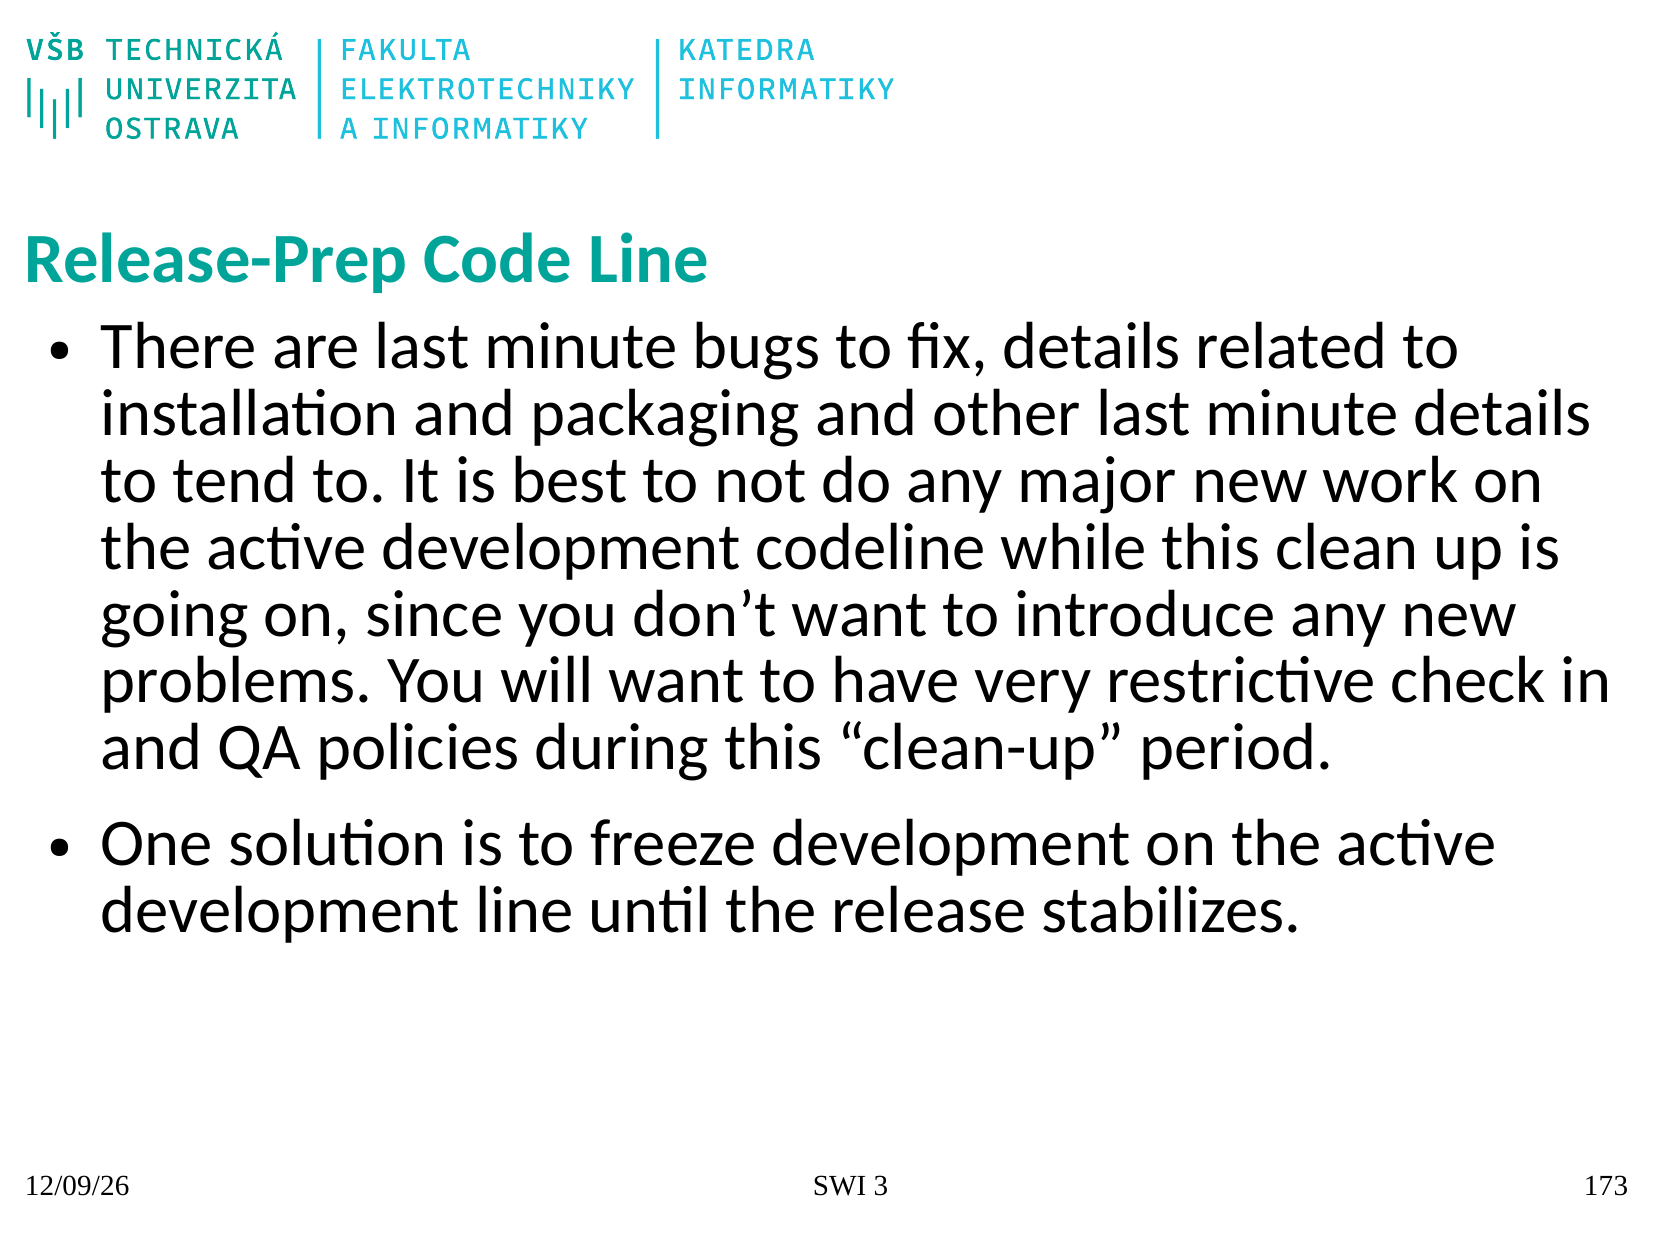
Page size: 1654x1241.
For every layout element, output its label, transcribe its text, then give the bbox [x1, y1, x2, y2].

list There are last minute bugs to fix, details related to installation and packaging and other last minute details to tend to. It is best to not do any major new work on the active development codeline while this clean up is going on, since you don’t want to introduce any new problems. You will want to have very restrictive check in and QA policies during this “clean-up” period. One solution is to freeze development on the active development line until the release stabilizes. [30, 318, 1629, 1146]
picture [26, 31, 894, 139]
title Release-Prep Code Line [24, 169, 1629, 300]
